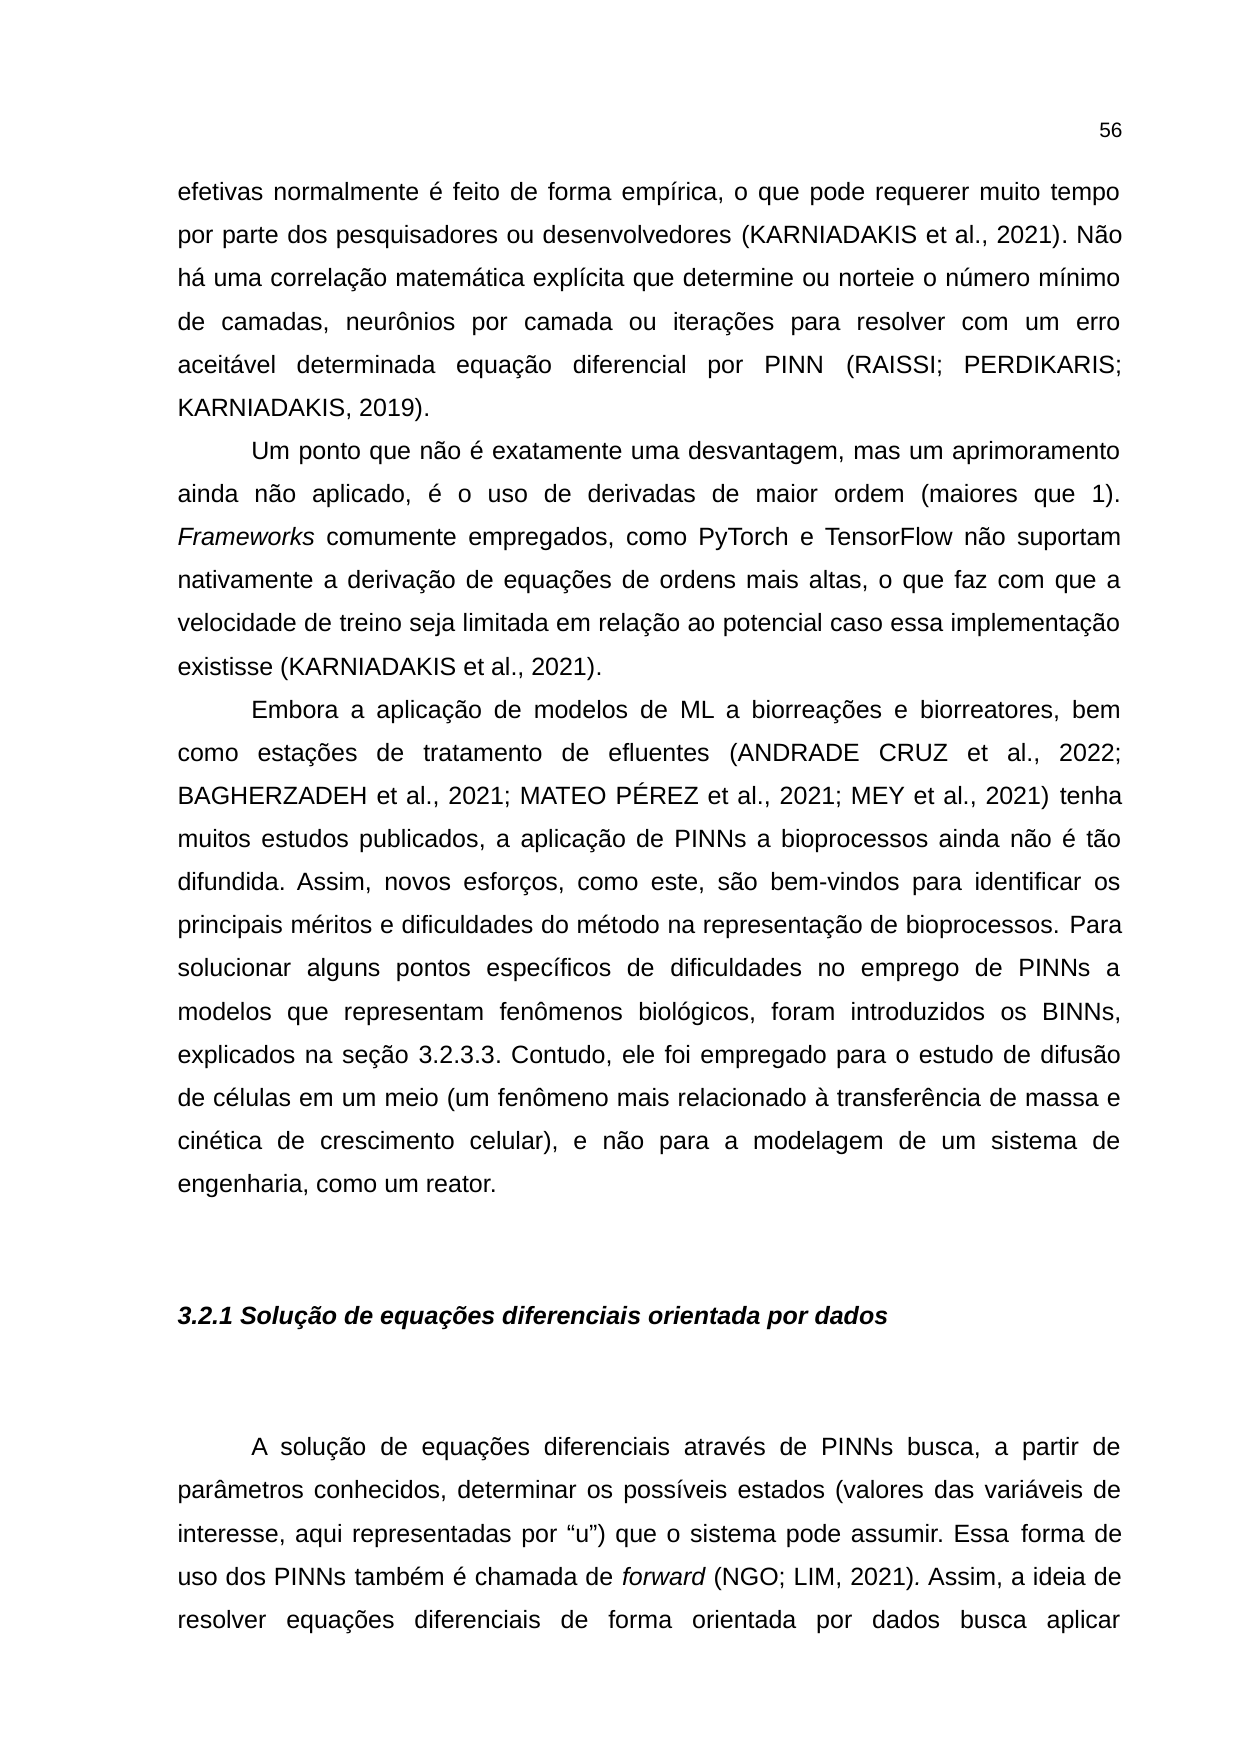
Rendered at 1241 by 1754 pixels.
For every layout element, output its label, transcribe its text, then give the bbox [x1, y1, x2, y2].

text Um ponto que não é exatamente uma desvantagem, mas um aprimoramento ainda não aplicado, é o uso de derivadas de maior ordem (maiores que 1). Frameworks comumente empregados, como PyTorch e TensorFlow não suportam nativamente a derivação de equações de ordens mais altas, o que faz com que a velocidade de treino seja limitada em relação ao potencial caso essa implementação existisse (KARNIADAKIS et al., 2021). [177, 436, 1122, 680]
text A solução de equações diferenciais através de PINNs busca, a partir de parâmetros conhecidos, determinar os possíveis estados (valores das variáveis de interesse, aqui representadas por “u”) que o sistema pode assumir. Essa forma de uso dos PINNs também é chamada de forward (NGO; LIM, 2021). Assim, a ideia de resolver equações diferenciais de forma orientada por dados busca aplicar [177, 1432, 1122, 1633]
text Embora a aplicação de modelos de ML a biorreações e biorreatores, bem como estações de tratamento de efluentes (ANDRADE CRUZ et al., 2022; BAGHERZADEH et al., 2021; MATEO PÉREZ et al., 2021; MEY et al., 2021) tenha muitos estudos publicados, a aplicação de PINNs a bioprocessos ainda não é tão difundida. Assim, novos esforços, como este, são bem-vindos para identificar os principais méritos e dificuldades do método na representação de bioprocessos. Para solucionar alguns pontos específicos de dificuldades no emprego de PINNs a modelos que representam fenômenos biológicos, foram introduzidos os BINNs, explicados na seção 3.2.3.3. Contudo, ele foi empregado para o estudo de difusão de células em um meio (um fenômeno mais relacionado à transferência de massa e cinética de crescimento celular), e não para a modelagem de um sistema de engenharia, como um reator. [177, 694, 1122, 1198]
subtitle Solução de equações diferenciais orientada por dados [177, 1301, 1122, 1329]
text efetivas normalmente é feito de forma empírica, o que pode requerer muito tempo por parte dos pesquisadores ou desenvolvedores (KARNIADAKIS et al., 2021). Não há uma correlação matemática explícita que determine ou norteie o número mínimo de camadas, neurônios por camada ou iterações para resolver com um erro aceitável determinada equação diferencial por PINN (RAISSI; PERDIKARIS; KARNIADAKIS, 2019). [177, 177, 1122, 421]
